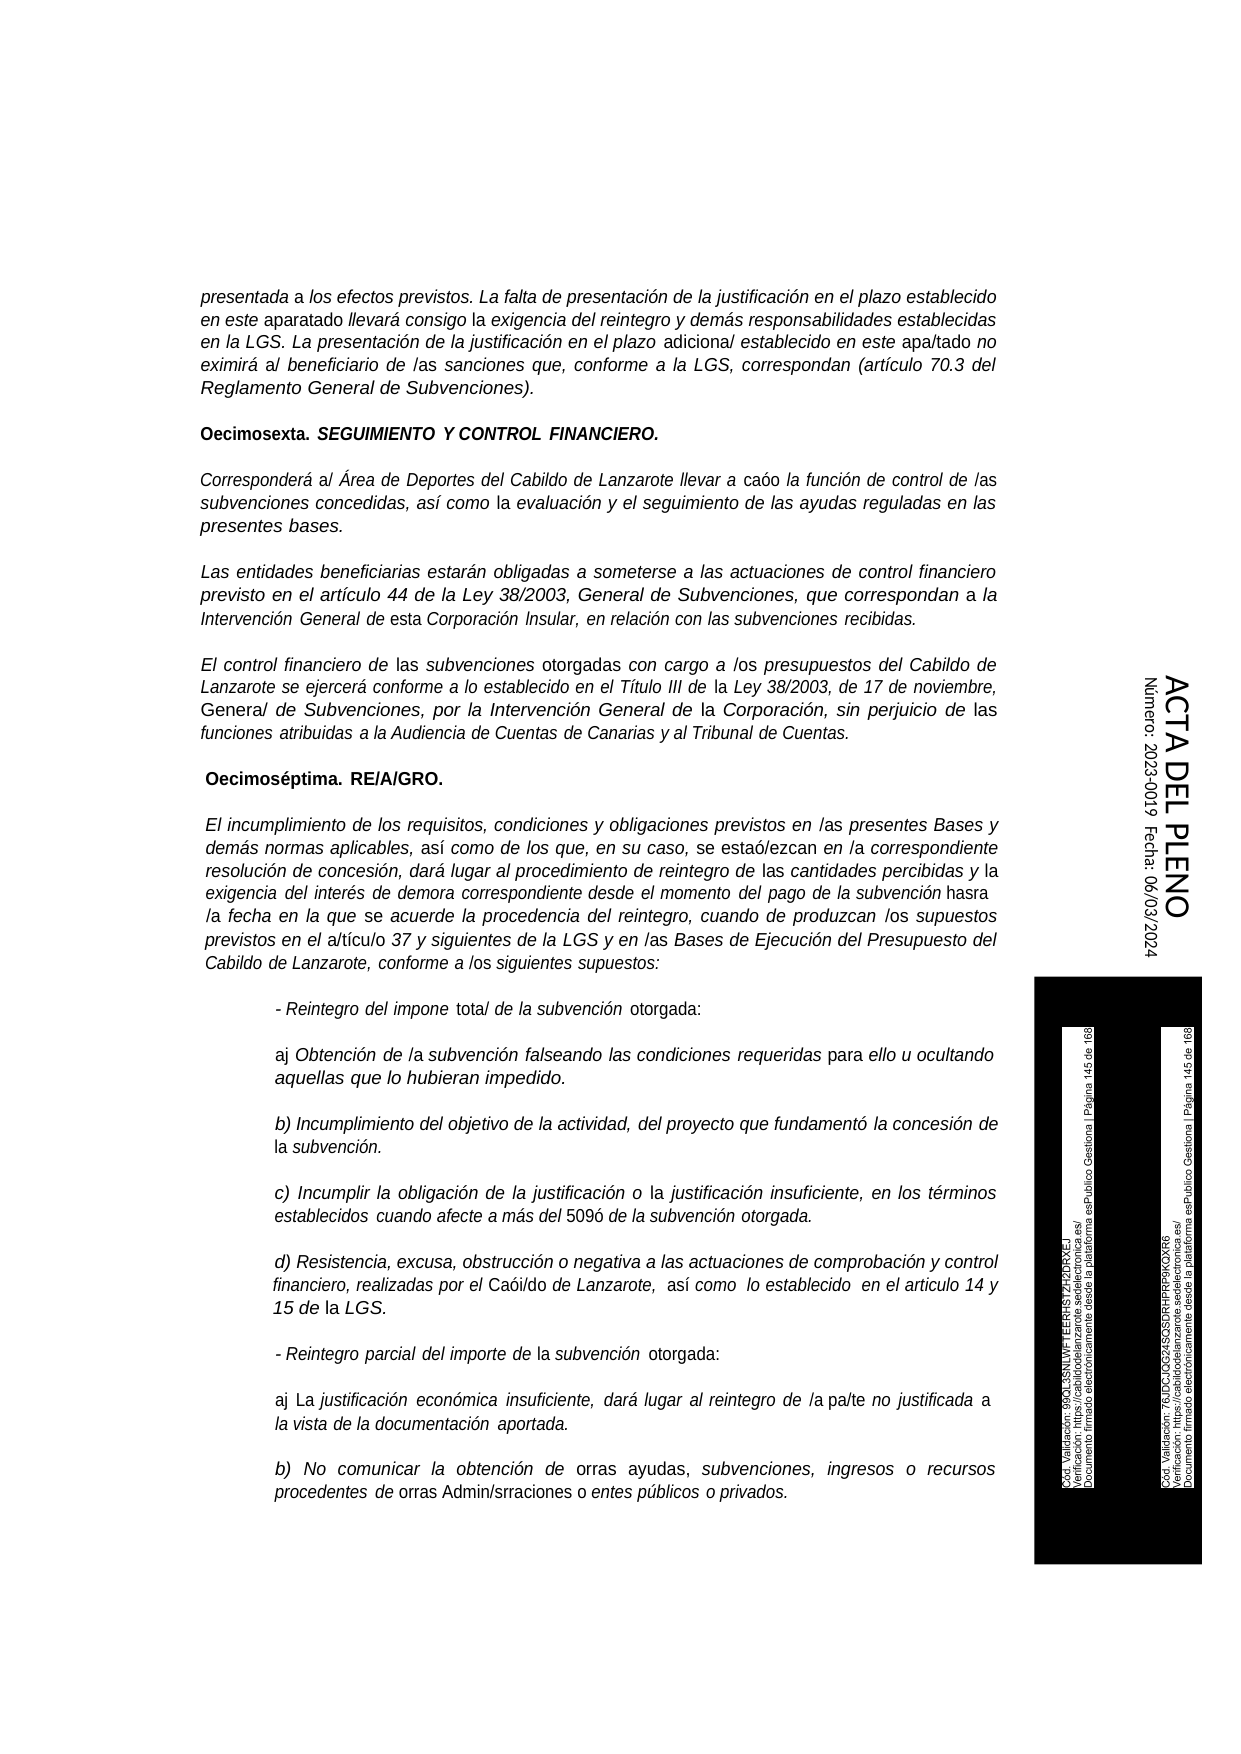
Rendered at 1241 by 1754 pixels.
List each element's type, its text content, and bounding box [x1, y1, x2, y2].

list Incumplimiento del objetivo de la actividad, del proyecto que fundamentó la concesión de [275, 1112, 1205, 1134]
picture [1161, 1027, 1194, 1112]
text presentada a los efectos previstos. La falta de presentación de la justificación en el plazo establecido en este aparatado llevará consigo la exigencia del reintegro y demás responsabilidades establecidas en la LGS. La presentación de la justificación en el plazo adiciona/ establecido en este apa/tado no eximirá a/ beneficiario de /as sanciones que, conforme a la LGS, correspondan (artículo 70.3 del Reglamento General de Subvenciones). [200, 286, 997, 398]
list Resistencia, excusa, obstrucción o negativa a las actuaciones de comprobación y control financiero, realizadas por el Caói/do de Lanzarote, así como lo establecido en el articulo 14 y 15 de la LGS. [273, 1250, 999, 1318]
text Oecimosexta. SEGUIMIENTO Y CONTROL FINANCIERO. [200, 423, 1205, 444]
text aj Obtención de /a subvención falseando las condiciones requeridas para ello u ocultando aquellas que lo hubieran impedido. [274, 1043, 1012, 1088]
text /a fecha en la que se acuerde la procedencia del reintegro, cuando de produzcan /os supuestos previstos en el a/tícu/o 37 y siguientes de la LGS y en /as Bases de Ejecución del Presupuesto del Cabildo de Lanzarote, conforme a /os siguientes supuestos: [205, 905, 997, 973]
picture [1062, 1157, 1094, 1343]
list Reintegro del impone tota/ de la subvención otorgada: [275, 997, 1205, 1019]
list No comunicar la obtención de orras ayudas, subvenciones, ingresos o recursos procedentes de orras Admin/srraciones o entes públicos o privados. [274, 1458, 995, 1503]
list Incumplir la obligación de la justificación o la justificación insuficiente, en los términos establecidos cuando afecte a más del 509ó de la subvención otorgada. [274, 1182, 997, 1226]
picture [1161, 1364, 1194, 1389]
picture [1161, 1157, 1194, 1343]
text ACTA DEL PLENO [1161, 675, 1196, 965]
text la subvención. [274, 1136, 1205, 1157]
text El incumplimiento de los requisitos, condiciones y obligaciones previstos en /as presentes Bases y demás normas aplicables, así como de los que, en su caso, se estaó/ezcan en /a correspondiente resolución de concesión, dará lugar al procedimiento de reintegro de las cantidades percibidas y la exigencia del interés de demora correspondiente desde el momento del pago de la subvención hasra [205, 814, 998, 904]
text la vista de la documentación aportada. [275, 1412, 1205, 1434]
picture [1161, 1434, 1194, 1488]
text Las entidades beneficiarias estarán obligadas a someterse a las actuaciones de control financiero previsto en el artículo 44 de la Ley 38/2003, General de Subvenciones, que correspondan a la Intervención General de esta Corporación lnsular, en relación con las subvenciones recibidas. [200, 561, 997, 629]
text Corresponderá a/ Área de Deportes del Cabildo de Lanzarote llevar a caóo la función de control de /as subvenciones concedidas, así como la evaluación y el seguimiento de las ayudas reguladas en las presentes bases. [200, 469, 997, 537]
text El control financiero de las subvenciones otorgadas con cargo a /os presupuestos del Cabildo de Lanzarote se ejercerá conforme a lo establecido en el Título III de la Ley 38/2003, de 17 de noviembre, Genera/ de Subvenciones, por la Intervención General de la Corporación, sin perjuicio de las funciones atribuidas a la Audiencia de Cuentas de Canarias y al Tribunal de Cuentas. [200, 653, 997, 743]
list Reintegro parcial del importe de la subvención otorgada: [275, 1343, 1205, 1364]
text Oecimoséptima. RE/A/GRO. [205, 768, 1142, 789]
picture [1062, 1027, 1094, 1112]
picture [1062, 1364, 1094, 1389]
picture [1062, 1434, 1094, 1488]
text Número: 2023-0019 Fecha: 06/03/2024 [1142, 677, 1161, 965]
text aj La justificación económica insuficiente, dará lugar al reintegro de /a pa/te no justificada a [275, 1389, 1205, 1410]
